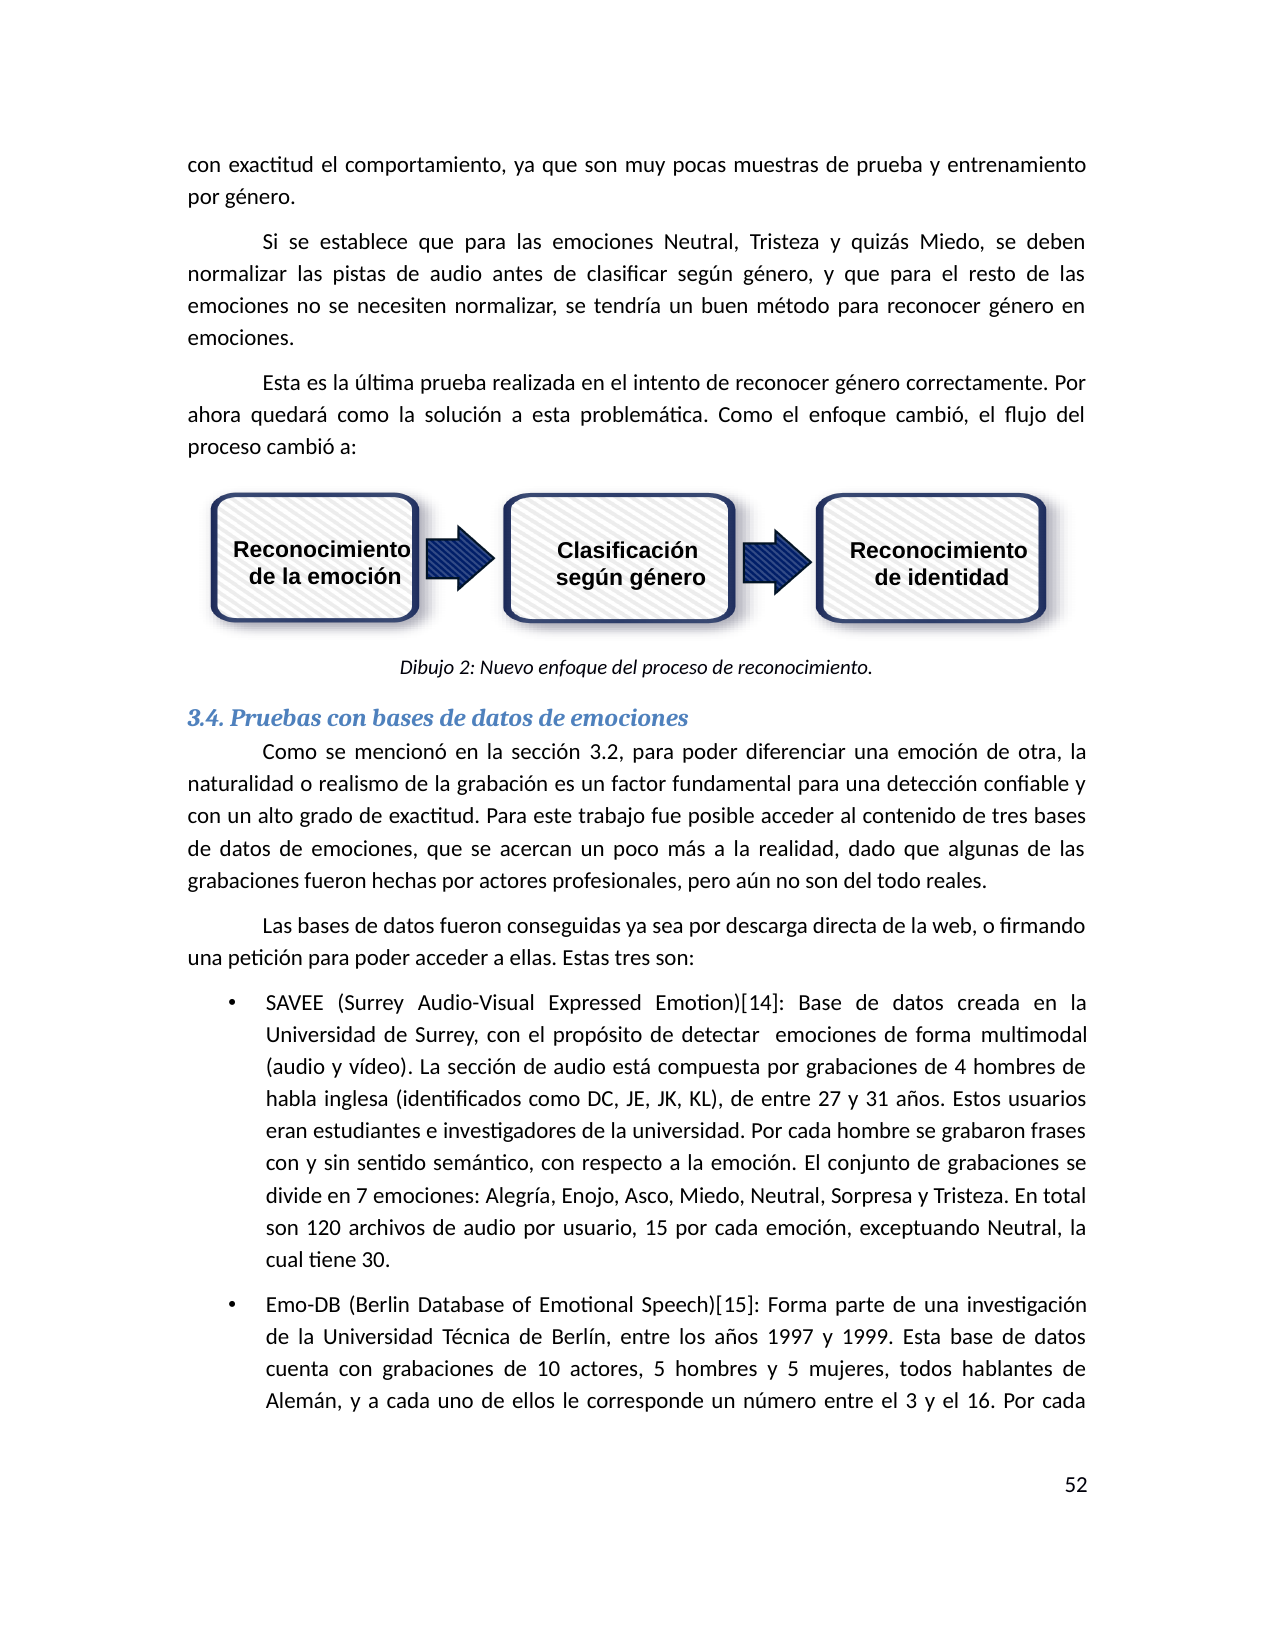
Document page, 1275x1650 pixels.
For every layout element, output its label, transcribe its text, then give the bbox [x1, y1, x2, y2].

text Si se establece que para las emociones Neutral, Tristeza y quizás Miedo, se deben normalizar las pistas de audio antes de clasificar según género, y que para el resto de las emociones no se necesiten normalizar, se tendría un buen método para reconocer género en emociones. [187, 227, 1087, 351]
text Dibujo 2: Nuevo enfoque del proceso de reconocimiento. [187, 594, 1087, 679]
text con exactitud el comportamiento, ya que son muy pocas muestras de prueba y entrenamiento por género. [187, 150, 1087, 210]
picture [187, 477, 1088, 650]
text Como se mencionó en la sección 3.2, para poder diferenciar una emoción de otra, la naturalidad o realismo de la grabación es un factor fundamental para una detección confiable y con un alto grado de exactitud. Para este trabajo fue posible acceder al contenido de tres bases de datos de emociones, que se acercan un poco más a la realidad, dado que algunas de las grabaciones fueron hechas por actores profesionales, pero aún no son del todo reales. [187, 737, 1087, 894]
text Las bases de datos fueron conseguidas ya sea por descarga directa de la web, o firmando una petición para poder acceder a ellas. Estas tres son: [187, 911, 1087, 971]
list Emo-DB (Berlin Database of Emotional Speech)[15]: Forma parte de una investigación de la Universidad Técnica de Berlín, entre los años 1997 y 1999. Esta base de datos cuenta con grabaciones de 10 actores, 5 hombres y 5 mujeres, todos hablantes de Alemán, y a cada uno de ellos le corresponde un número entre el 3 y el 16. Por cada [228, 1290, 1087, 1414]
list SAVEE (Surrey Audio-Visual Expressed Emotion)[14]: Base de datos creada en la Universidad de Surrey, con el propósito de detectar emociones de forma multimodal (audio y vídeo). La sección de audio está compuesta por grabaciones de 4 hombres de habla inglesa (identificados como DC, JE, JK, KL), de entre 27 y 31 años. Estos usuarios eran estudiantes e investigadores de la universidad. Por cada hombre se grabaron frases con y sin sentido semántico, con respecto a la emoción. El conjunto de grabaciones se divide en 7 emociones: Alegría, Enojo, Asco, Miedo, Neutral, Sorpresa y Tristeza. En total son 120 archivos de audio por usuario, 15 por cada emoción, exceptuando Neutral, la cual tiene 30. [228, 988, 1087, 1273]
text Esta es la última prueba realizada en el intento de reconocer género correctamente. Por ahora quedará como la solución a esta problemática. Como el enfoque cambió, el flujo del proceso cambió a: [187, 368, 1087, 461]
subtitle 3.4. Pruebas con bases de datos de emociones [187, 704, 1087, 733]
